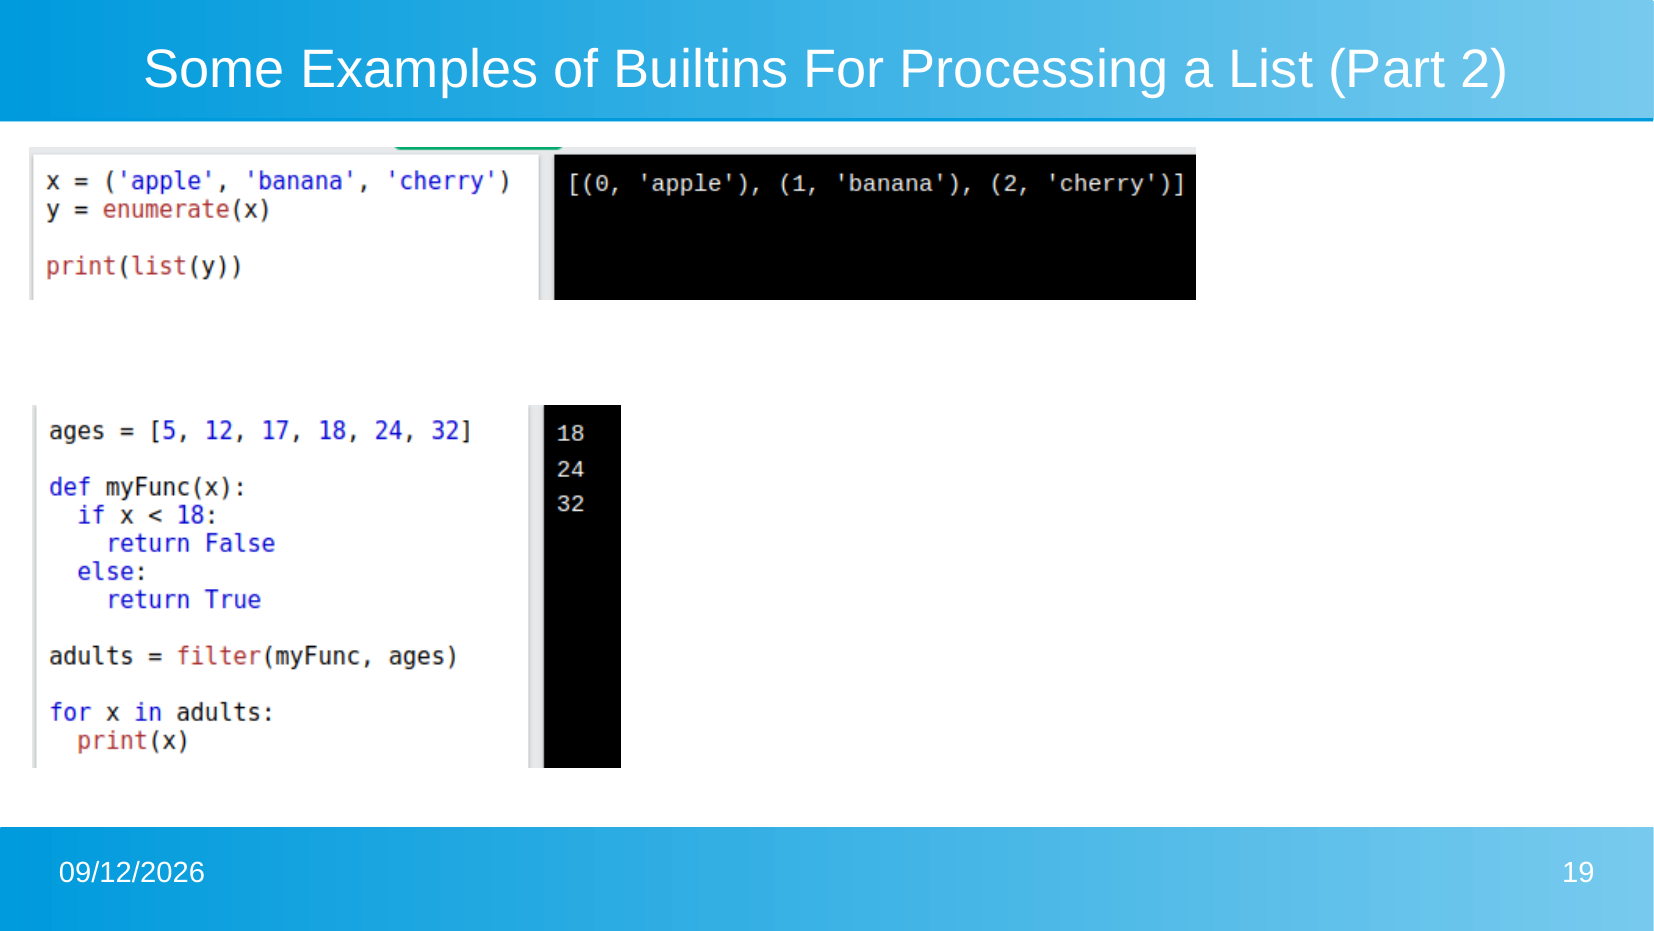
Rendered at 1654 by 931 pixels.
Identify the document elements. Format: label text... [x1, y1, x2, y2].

picture [32, 405, 621, 768]
title Some Examples of Builtins For Processing a List (Part 2) [59, 29, 1595, 108]
picture [29, 147, 1196, 300]
